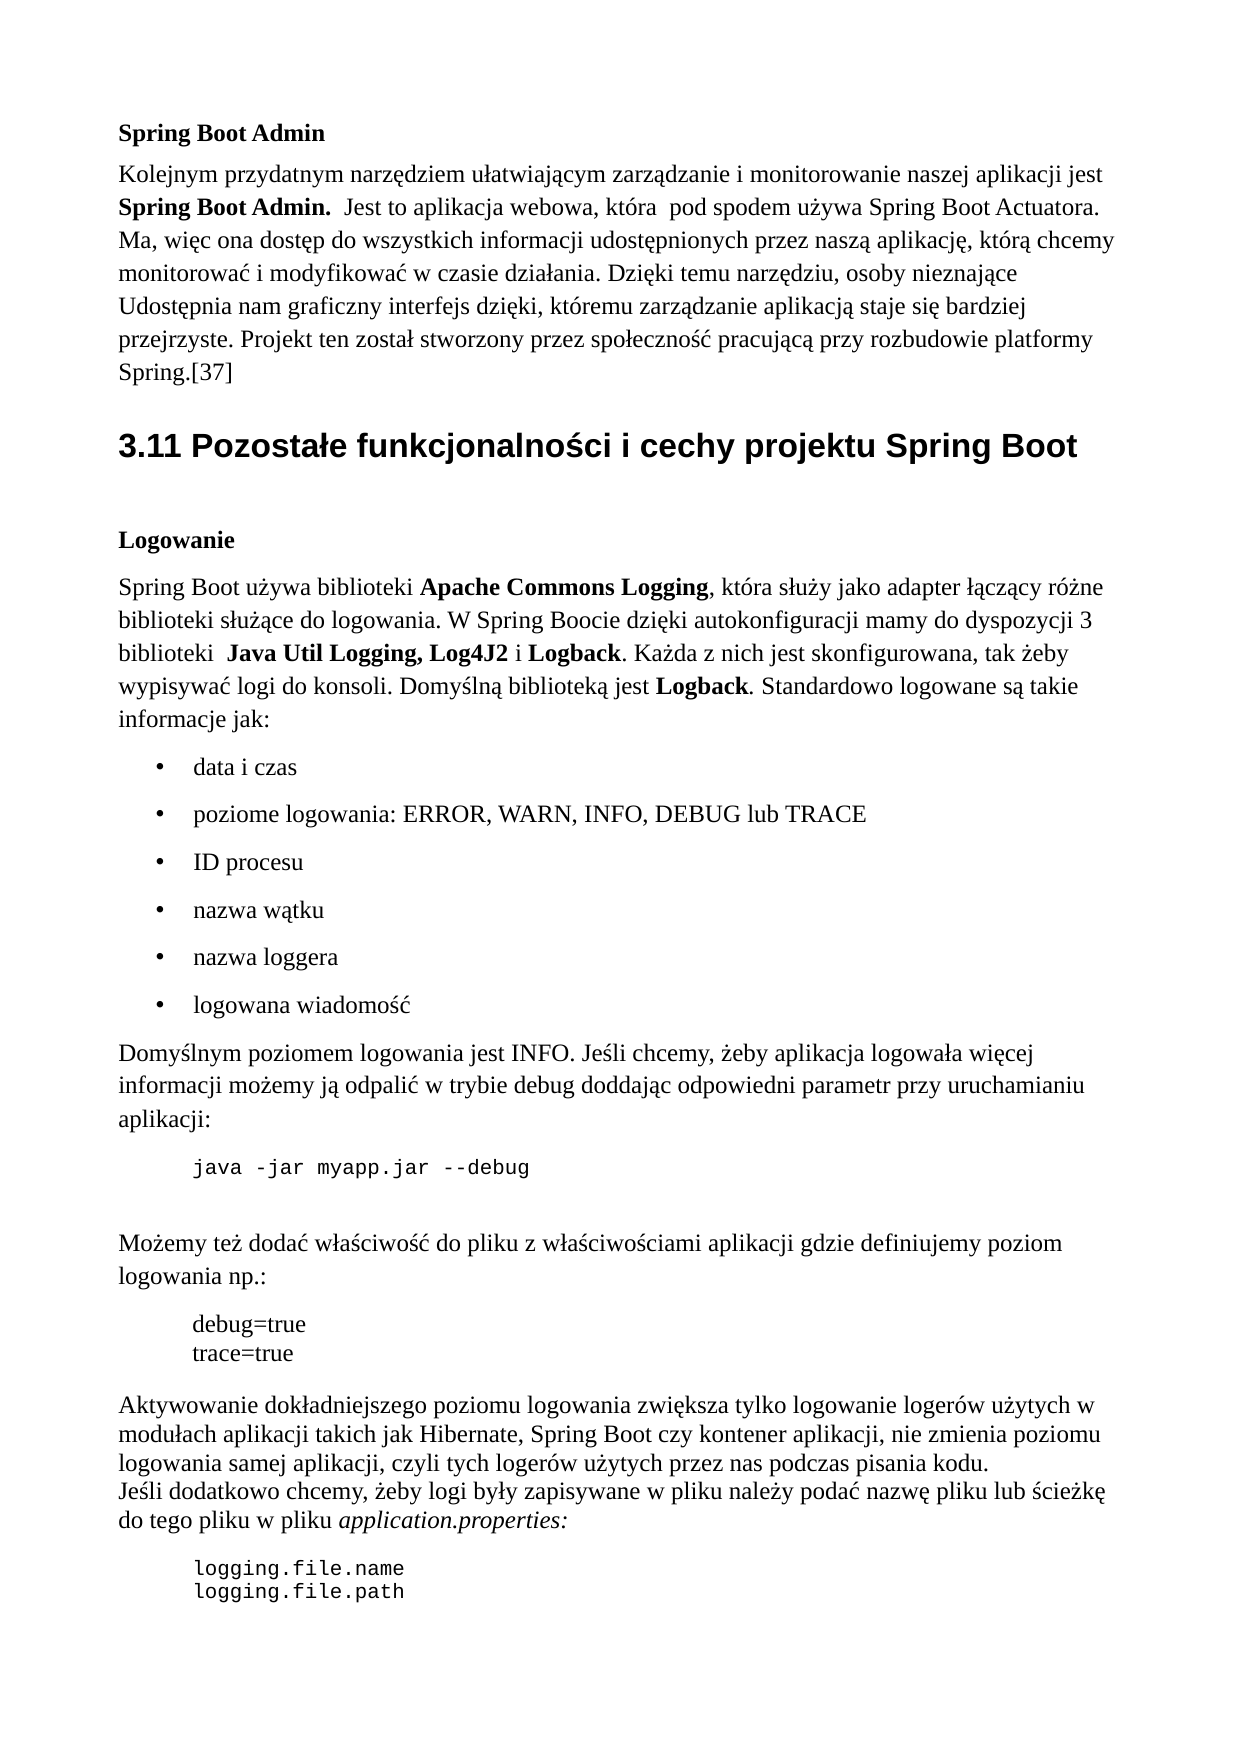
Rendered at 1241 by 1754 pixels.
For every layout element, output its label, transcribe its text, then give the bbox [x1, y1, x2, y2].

list logowana wiadomość [156, 990, 1122, 1019]
text Aktywowanie dokładniejszego poziomu logowania zwiększa tylko logowanie logerów użytych w modułach aplikacji takich jak Hibernate, Spring Boot czy kontener aplikacji, nie zmienia poziomu logowania samej aplikacji, czyli tych logerów użytych przez nas podczas pisania kodu. [118, 1390, 1122, 1476]
subtitle 3.11 Pozostałe funkcjonalności i cechy projektu Spring Boot [118, 426, 1122, 464]
list nazwa wątku [156, 895, 1122, 923]
text debug=true trace=true [118, 1309, 1122, 1367]
text logging.file.name [118, 1558, 1122, 1581]
text Możemy też dodać właściwość do pliku z właściwościami aplikacji gdzie definiujemy poziom logowania np.: [118, 1228, 1122, 1290]
text Spring Boot używa biblioteki Apache Commons Logging, która służy jako adapter łączący różne biblioteki służące do logowania. W Spring Boocie dzięki autokonfiguracji mamy do dyspozycji 3 biblioteki Java Util Logging, Log4J2 i Logback. Każda z nich jest skonfigurowana, tak żeby wypisywać logi do konsoli. Domyślną biblioteką jest Logback. Standardowo logowane są takie informacje jak: [118, 572, 1122, 733]
text Logowanie [118, 525, 1122, 553]
text Domyślnym poziomem logowania jest INFO. Jeśli chcemy, żeby aplikacja logowała więcej informacji możemy ją odpalić w trybie debug doddając odpowiedni parametr przy uruchamianiu aplikacji: [118, 1038, 1122, 1132]
list poziome logowania: ERROR, WARN, INFO, DEBUG lub TRACE [156, 799, 1122, 828]
text logging.file.path [118, 1581, 1122, 1605]
text java -jar myapp.jar --debug [118, 1151, 1122, 1181]
text Jeśli dodatkowo chcemy, żeby logi były zapisywane w pliku należy podać nazwę pliku lub ścieżkę do tego pliku w pliku application.properties: [118, 1476, 1122, 1534]
list ID procesu [156, 847, 1122, 876]
subtitle Spring Boot Admin [118, 118, 1122, 147]
text Kolejnym przydatnym narzędziem ułatwiającym zarządzanie i monitorowanie naszej aplikacji jest Spring Boot Admin. Jest to aplikacja webowa, która pod spodem używa Spring Boot Actuatora. Ma, więc ona dostęp do wszystkich informacji udostępnionych przez naszą aplikację, którą chcemy monitorować i modyfikować w czasie działania. Dzięki temu narzędziu, osoby nieznające Udostępnia nam graficzny interfejs dzięki, któremu zarządzanie aplikacją staje się bardziej przejrzyste. Projekt ten został stworzony przez społeczność pracującą przy rozbudowie platformy Spring.[37] [118, 159, 1122, 386]
list data i czas [156, 752, 1122, 781]
list nazwa loggera [156, 942, 1122, 971]
